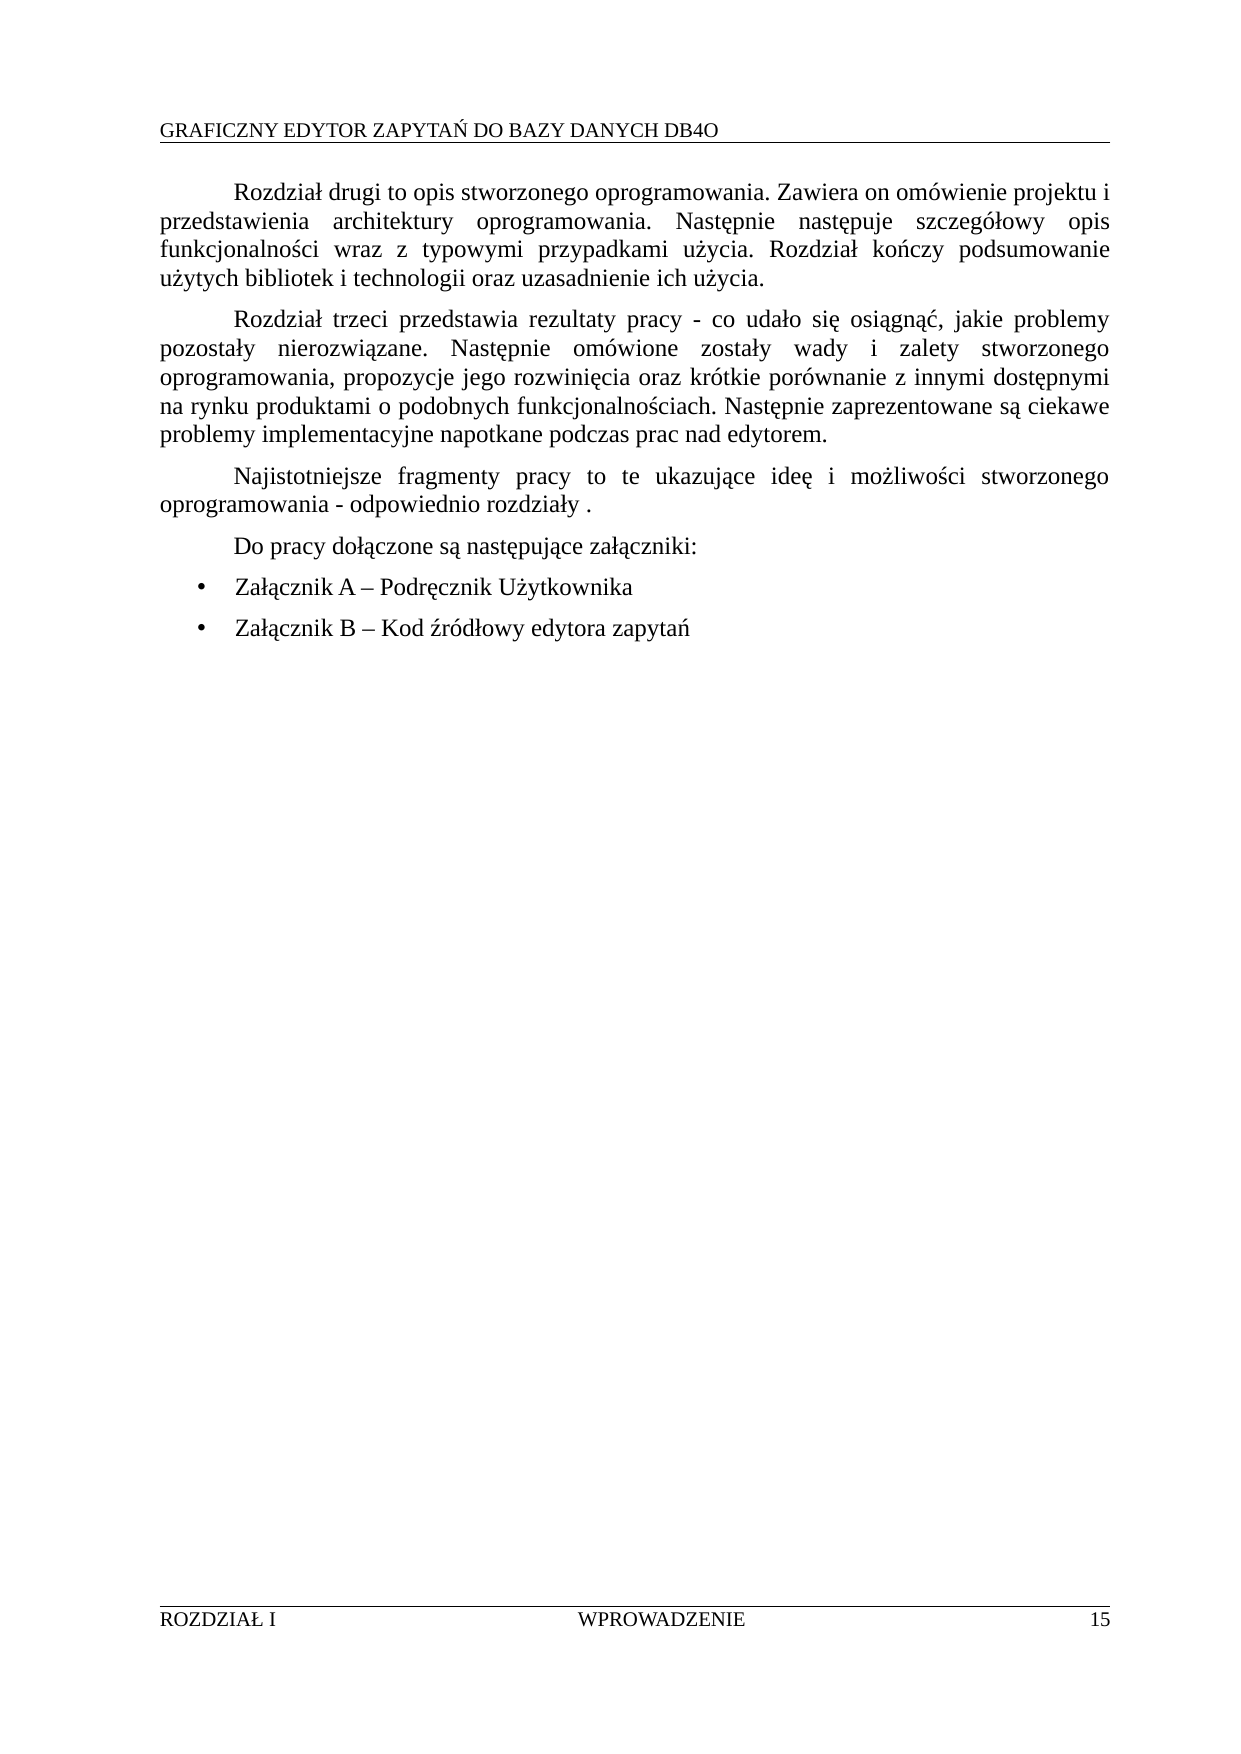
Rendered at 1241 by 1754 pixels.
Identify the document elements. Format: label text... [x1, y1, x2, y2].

list Załącznik A – Podręcznik Użytkownika [197, 572, 1110, 601]
text Rozdział trzeci przedstawia rezultaty pracy - co udało się osiągnąć, jakie problemy pozostały nierozwiązane. Następnie omówione zostały wady i zalety stworzonego oprogramowania, propozycje jego rozwinięcia oraz krótkie porównanie z innymi dostępnymi na rynku produktami o podobnych funkcjonalnościach. Następnie zaprezentowane są ciekawe problemy implementacyjne napotkane podczas prac nad edytorem. [159, 304, 1110, 448]
list Załącznik B – Kod źródłowy edytora zapytań [197, 613, 1110, 642]
text Rozdział drugi to opis stworzonego oprogramowania. Zawiera on omówienie projektu i przedstawienia architektury oprogramowania. Następnie następuje szczegółowy opis funkcjonalności wraz z typowymi przypadkami użycia. Rozdział kończy podsumowanie użytych bibliotek i technologii oraz uzasadnienie ich użycia. [159, 177, 1110, 292]
text Najistotniejsze fragmenty pracy to te ukazujące ideę i możliwości stworzonego oprogramowania - odpowiednio rozdziały . [159, 461, 1110, 518]
text Do pracy dołączone są następujące załączniki: [159, 531, 1110, 559]
